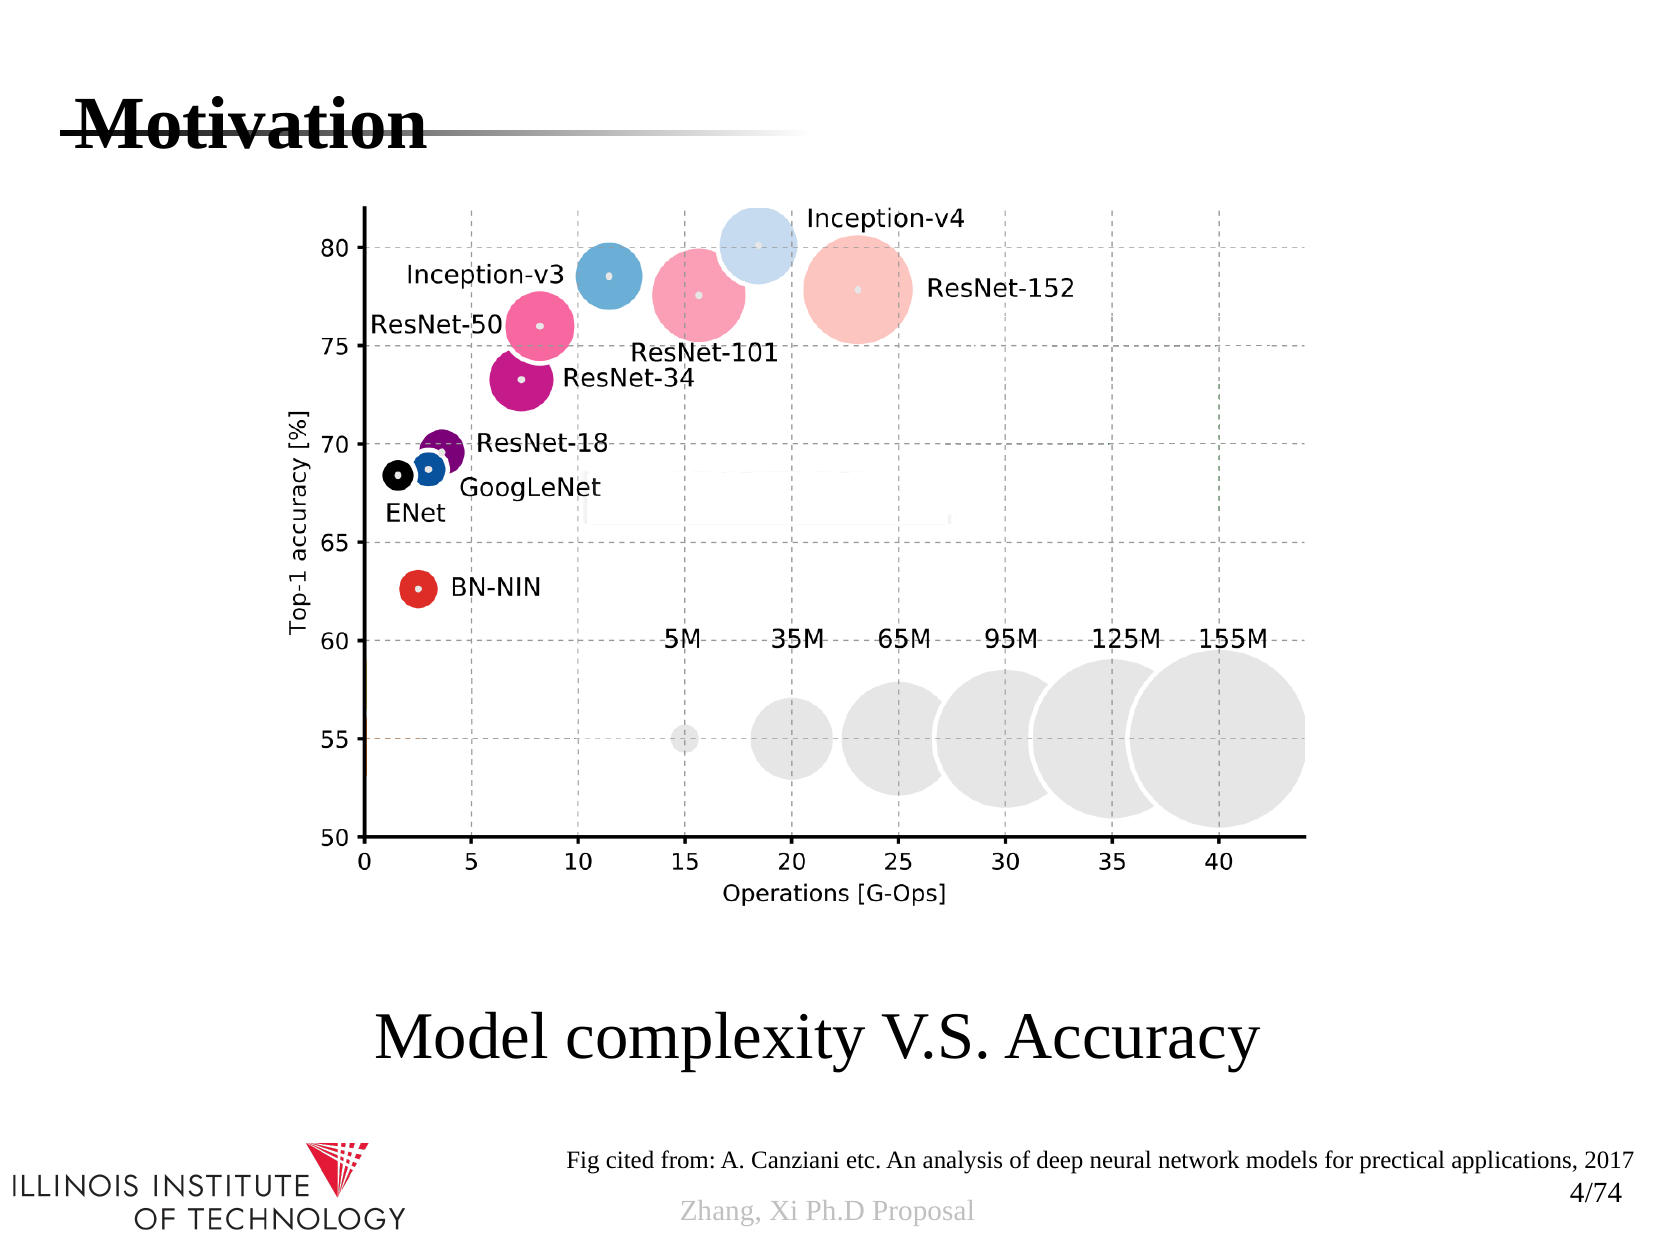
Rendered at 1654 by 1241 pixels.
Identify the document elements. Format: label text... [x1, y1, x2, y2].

picture [13, 1142, 406, 1230]
text_box Motivation [60, 33, 586, 132]
text_box [60, 132, 82, 136]
picture [276, 176, 1321, 916]
text_box [86, 130, 1630, 668]
text_box Fig cited from: A. Canziani etc. An analysis of deep neural network models for prectical applications, 2017 [551, 1125, 1654, 1241]
text_box Model complexity V.S. Accuracy [360, 955, 1291, 1066]
